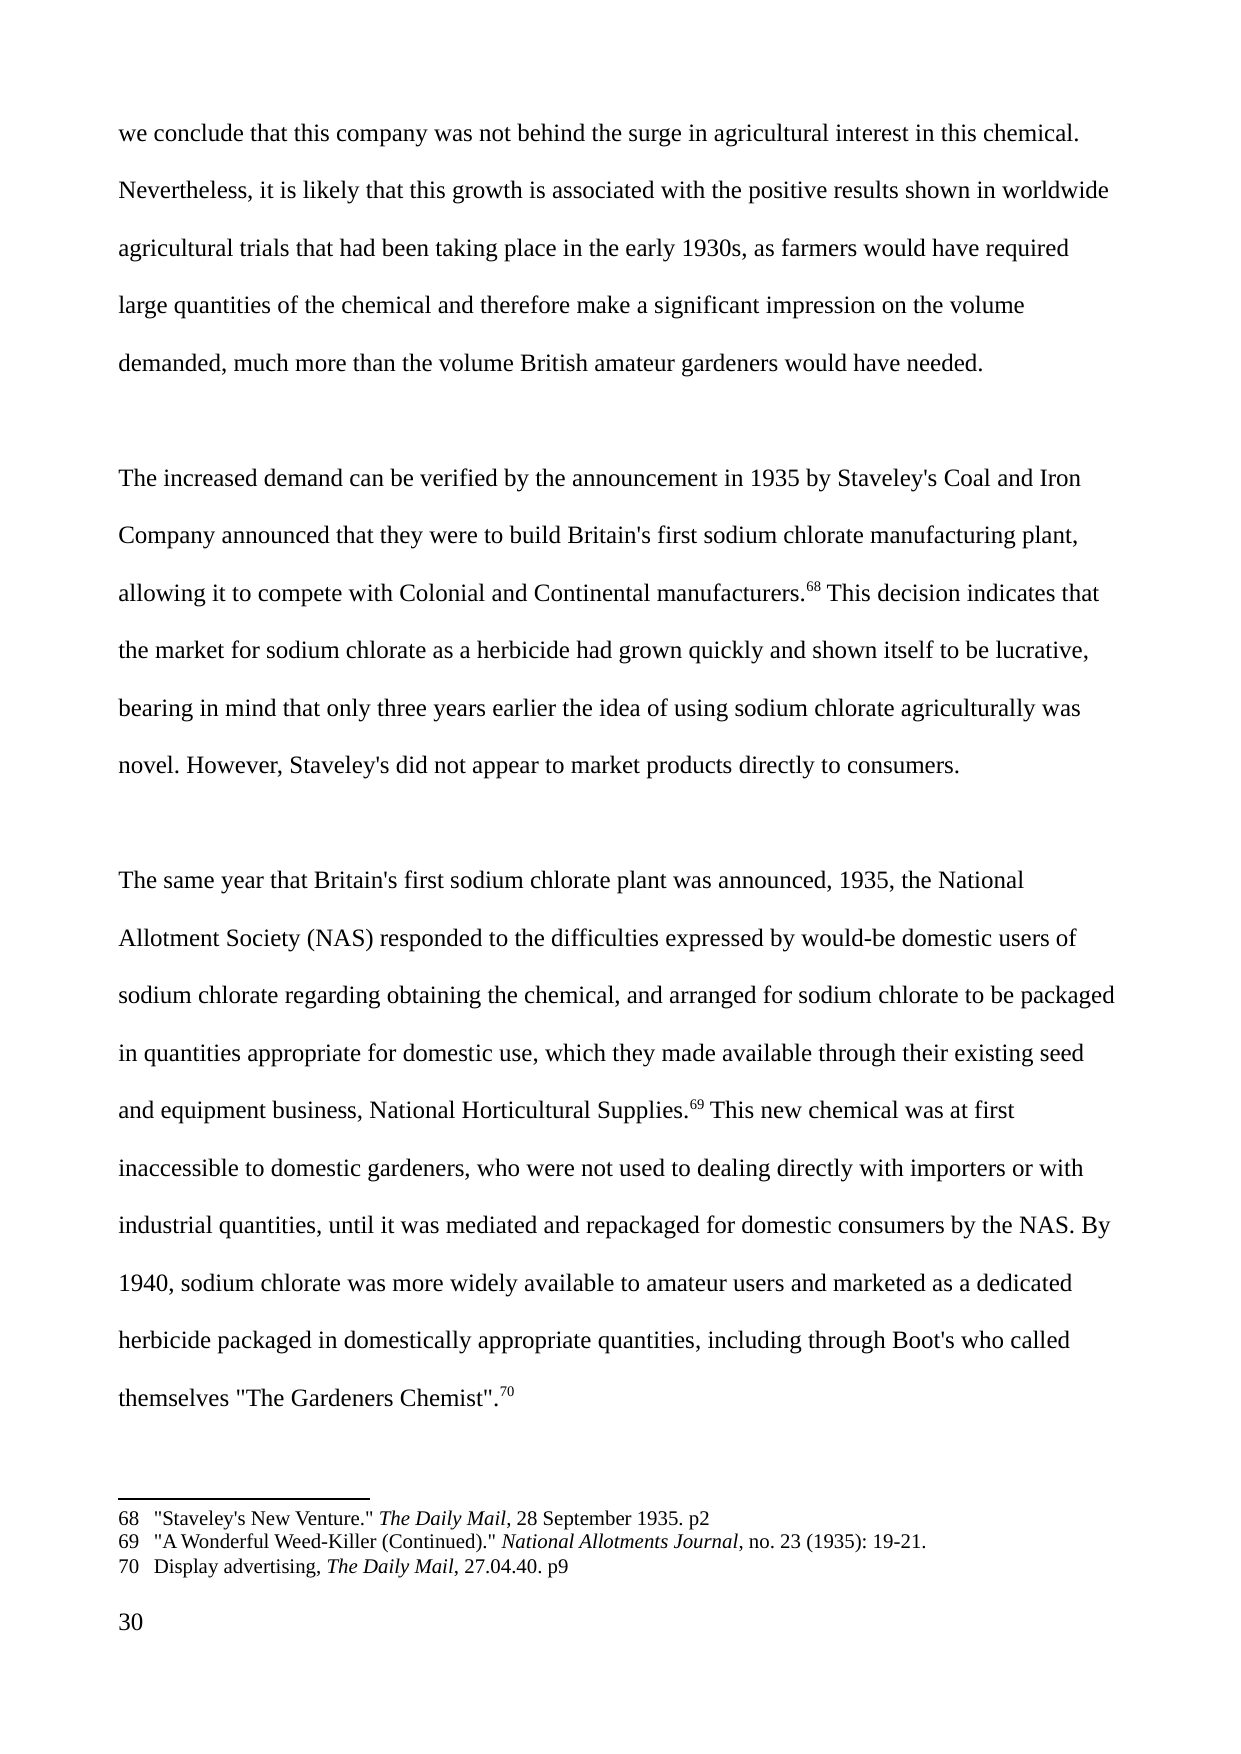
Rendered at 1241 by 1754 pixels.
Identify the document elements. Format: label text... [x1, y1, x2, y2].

text The same year that Britain's first sodium chlorate plant was announced, 1935, the National Allotment Society (NAS) responded to the difficulties expressed by would-be domestic users of sodium chlorate regarding obtaining the chemical, and arranged for sodium chlorate to be packaged in quantities appropriate for domestic use, which they made available through their existing seed and equipment business, National Horticultural Supplies. This new chemical was at first inaccessible to domestic gardeners, who were not used to dealing directly with importers or with industrial quantities, until it was mediated and repackaged for domestic consumers by the NAS. By 1940, sodium chlorate was more widely available to amateur users and marketed as a dedicated herbicide packaged in domestically appropriate quantities, including through Boot's who called themselves "The Gardeners Chemist". [118, 866, 1122, 1412]
text "Staveley's New Venture." The Daily Mail, 28 September 1935. p2 [118, 1505, 1122, 1529]
text "A Wonderful Weed-Killer (Continued)." National Allotments Journal, no. 23 (1935): 19-21. [118, 1529, 1122, 1553]
text Display advertising, The Daily Mail, 27.04.40. p9 [118, 1553, 1122, 1578]
text The increased demand can be verified by the announcement in 1935 by Staveley's Coal and Iron Company announced that they were to build Britain's first sodium chlorate manufacturing plant, allowing it to compete with Colonial and Continental manufacturers. This decision indicates that the market for sodium chlorate as a herbicide had grown quickly and shown itself to be lucrative, bearing in mind that only three years earlier the idea of using sodium chlorate agriculturally was novel. However, Staveley's did not appear to market products directly to consumers. [118, 463, 1122, 779]
text we conclude that this company was not behind the surge in agricultural interest in this chemical. Nevertheless, it is likely that this growth is associated with the positive results shown in worldwide agricultural trials that had been taking place in the early 1930s, as farmers would have required large quantities of the chemical and therefore make a significant impression on the volume demanded, much more than the volume British amateur gardeners would have needed. [118, 118, 1122, 377]
